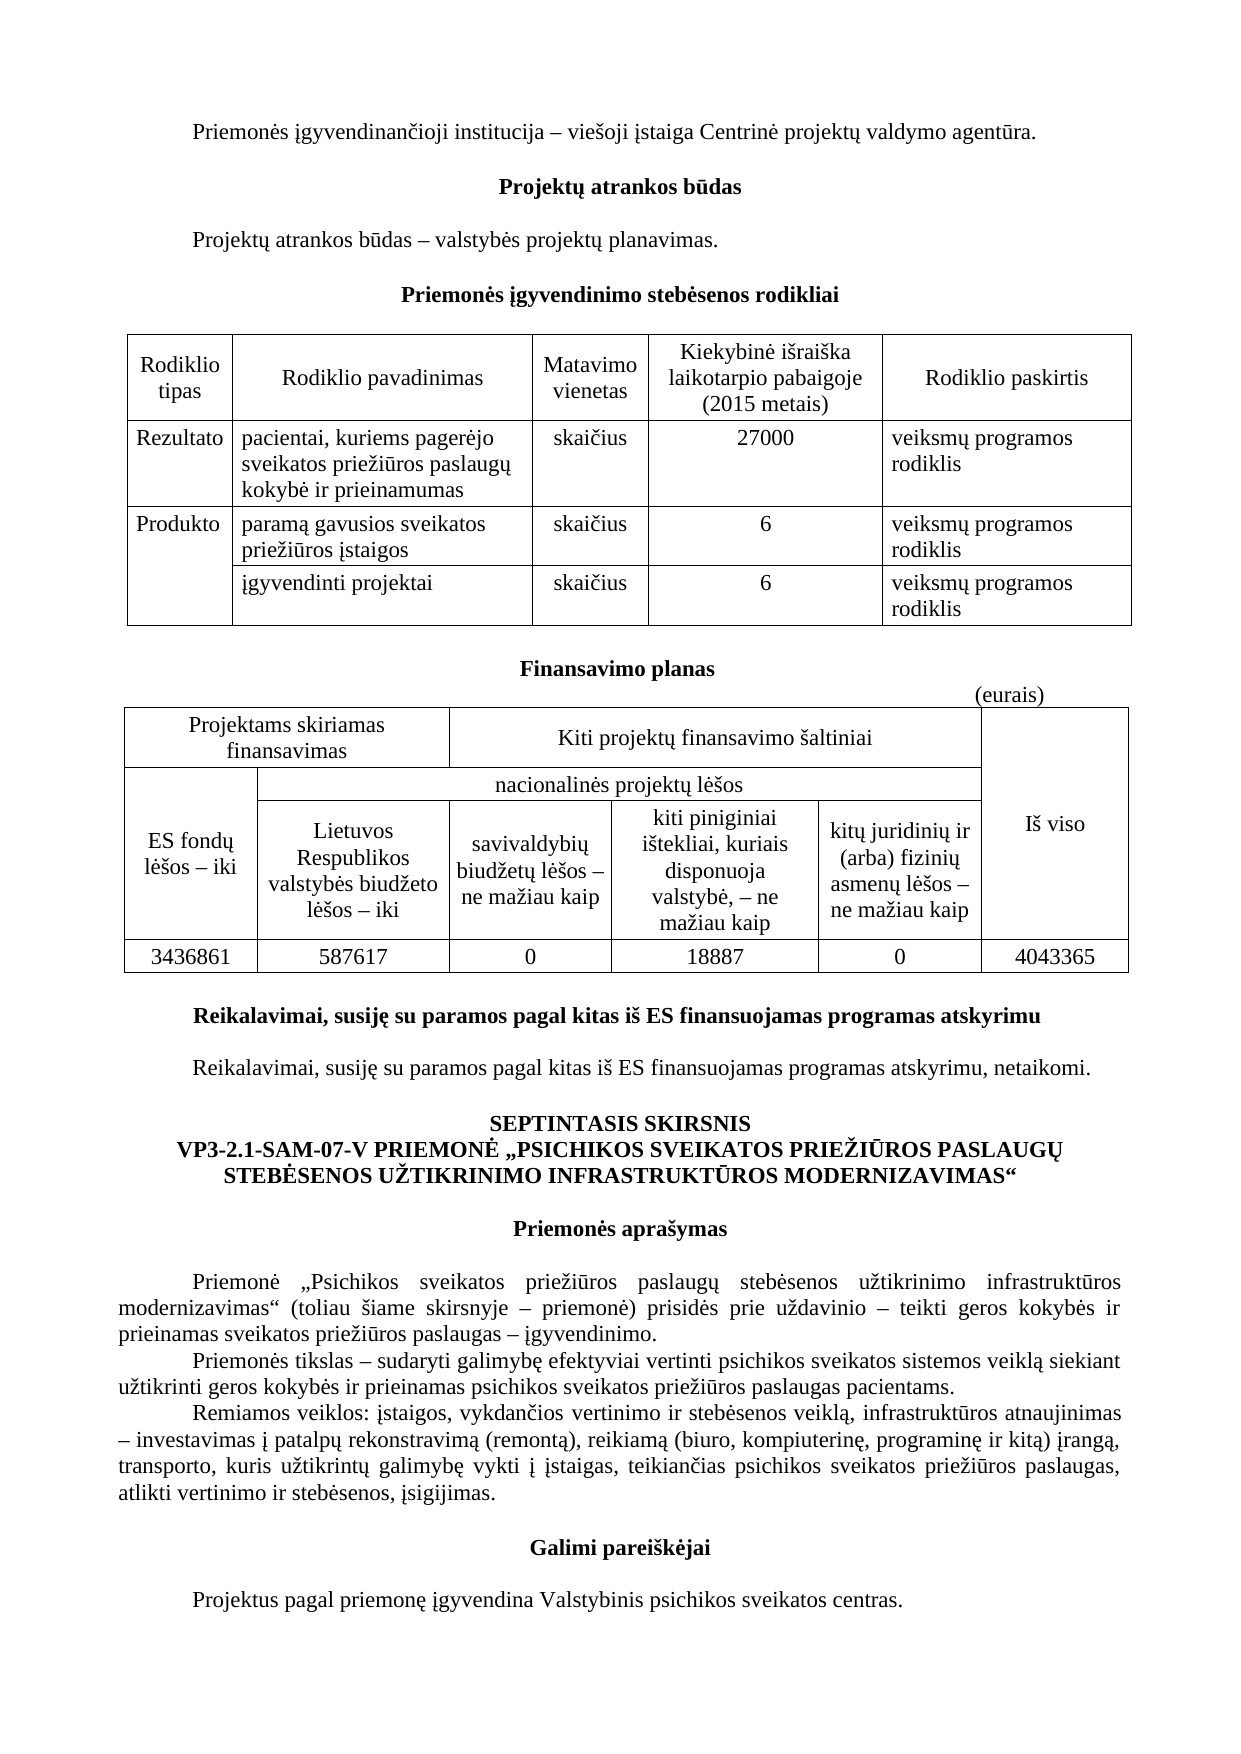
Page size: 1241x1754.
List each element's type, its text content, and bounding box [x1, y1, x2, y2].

table_cell įgyvendinti projektai [233, 566, 532, 625]
table_header Iš viso [982, 708, 1128, 939]
table_cell 27000 [649, 421, 882, 506]
table_header Projektams skiriamas finansavimas [125, 708, 449, 767]
table_cell savivaldybių biudžetų lėšos – ne mažiau kaip [450, 801, 611, 939]
table_cell 6 [649, 566, 882, 625]
text Priemonės įgyvendinimo stebėsenos rodikliai [118, 281, 1122, 307]
text Priemonės aprašymas [118, 1215, 1122, 1241]
table_header Matavimo vienetas [533, 335, 648, 420]
text Priemonės įgyvendinančioji institucija – viešoji įstaiga Centrinė projektų valdymo agentūra. [118, 118, 1122, 144]
text Projektus pagal priemonę įgyvendina Valstybinis psichikos sveikatos centras. [118, 1586, 1122, 1613]
table_cell veiksmų programos rodiklis [883, 566, 1131, 625]
text Reikalavimai, susiję su paramos pagal kitas iš ES finansuojamas programas atskyrimu, netaikomi. [118, 1054, 1122, 1081]
table_header Rodiklio paskirtis [883, 335, 1131, 420]
text Projektų atrankos būdas [118, 173, 1122, 199]
table_cell skaičius [533, 507, 648, 565]
text Remiamos veiklos: įstaigos, vykdančios vertinimo ir stebėsenos veiklą, infrastruktūros atnaujinimas – investavimas į patalpų rekonstravimą (remontą), reikiamą (biuro, kompiuterinę, programinę ir kitą) įrangą, transporto, kuris užtikrintų galimybę vykti į įstaigas, teikiančias psichikos sveikatos priežiūros paslaugas, atlikti vertinimo ir stebėsenos, įsigijimas. [118, 1399, 1122, 1505]
table_cell nacionalinės projektų lėšos [258, 768, 981, 800]
text VP3-2.1-SAM-07-V PRIEMONĖ „PSICHIKOS SVEIKATOS PRIEŽIŪROS PASLAUGŲ STEBĖSENOS UŽTIKRINIMO INFRASTRUKTŪROS MODERNIZAVIMAS“ [118, 1136, 1122, 1189]
text Priemonė „Psichikos sveikatos priežiūros paslaugų stebėsenos užtikrinimo infrastruktūros modernizavimas“ (toliau šiame skirsnyje – priemonė) prisidės prie uždavinio – teikti geros kokybės ir prieinamas sveikatos priežiūros paslaugas – įgyvendinimo. [118, 1268, 1122, 1347]
table_cell 3436861 [125, 940, 257, 972]
table_cell skaičius [533, 421, 648, 506]
table_cell 0 [450, 940, 611, 972]
table_cell pacientai, kuriems pagerėjo sveikatos priežiūros paslaugų kokybė ir prieinamumas [233, 421, 532, 506]
table_header Rodiklio pavadinimas [233, 335, 532, 420]
text Galimi pareiškėjai [118, 1534, 1122, 1560]
table_cell Produkto [128, 507, 232, 625]
table_header Rodiklio tipas [128, 335, 232, 420]
table_cell kitų juridinių ir (arba) fizinių asmenų lėšos – ne mažiau kaip [819, 801, 981, 939]
table_cell kiti piniginiai ištekliai, kuriais disponuoja valstybė, – ne mažiau kaip [612, 801, 818, 939]
text (eurais) [974, 681, 1122, 707]
table_cell 6 [649, 507, 882, 565]
table_cell veiksmų programos rodiklis [883, 421, 1131, 506]
table_cell skaičius [533, 566, 648, 625]
table_cell 587617 [258, 940, 449, 972]
table_cell 18887 [612, 940, 818, 972]
text Finansavimo planas [118, 654, 1122, 681]
table_cell paramą gavusios sveikatos priežiūros įstaigos [233, 507, 532, 565]
text SEPTINTASIS SKIRSNIS [118, 1109, 1122, 1136]
table_cell 0 [819, 940, 981, 972]
table_header Kiekybinė išraiška laikotarpio pabaigoje (2015 metais) [649, 335, 882, 420]
table_cell Rezultato [128, 421, 232, 506]
text Projektų atrankos būdas – valstybės projektų planavimas. [118, 226, 1122, 252]
table_cell Lietuvos Respublikos valstybės biudžeto lėšos – iki [258, 801, 449, 939]
text Reikalavimai, susiję su paramos pagal kitas iš ES finansuojamas programas atskyrimu [118, 1002, 1122, 1028]
text Priemonės tikslas – sudaryti galimybę efektyviai vertinti psichikos sveikatos sistemos veiklą siekiant užtikrinti geros kokybės ir prieinamas psichikos sveikatos priežiūros paslaugas pacientams. [118, 1347, 1122, 1399]
table_cell 4043365 [982, 940, 1128, 972]
table_cell veiksmų programos rodiklis [883, 507, 1131, 565]
table_header Kiti projektų finansavimo šaltiniai [450, 708, 981, 767]
table_cell ES fondų lėšos – iki [125, 768, 257, 939]
